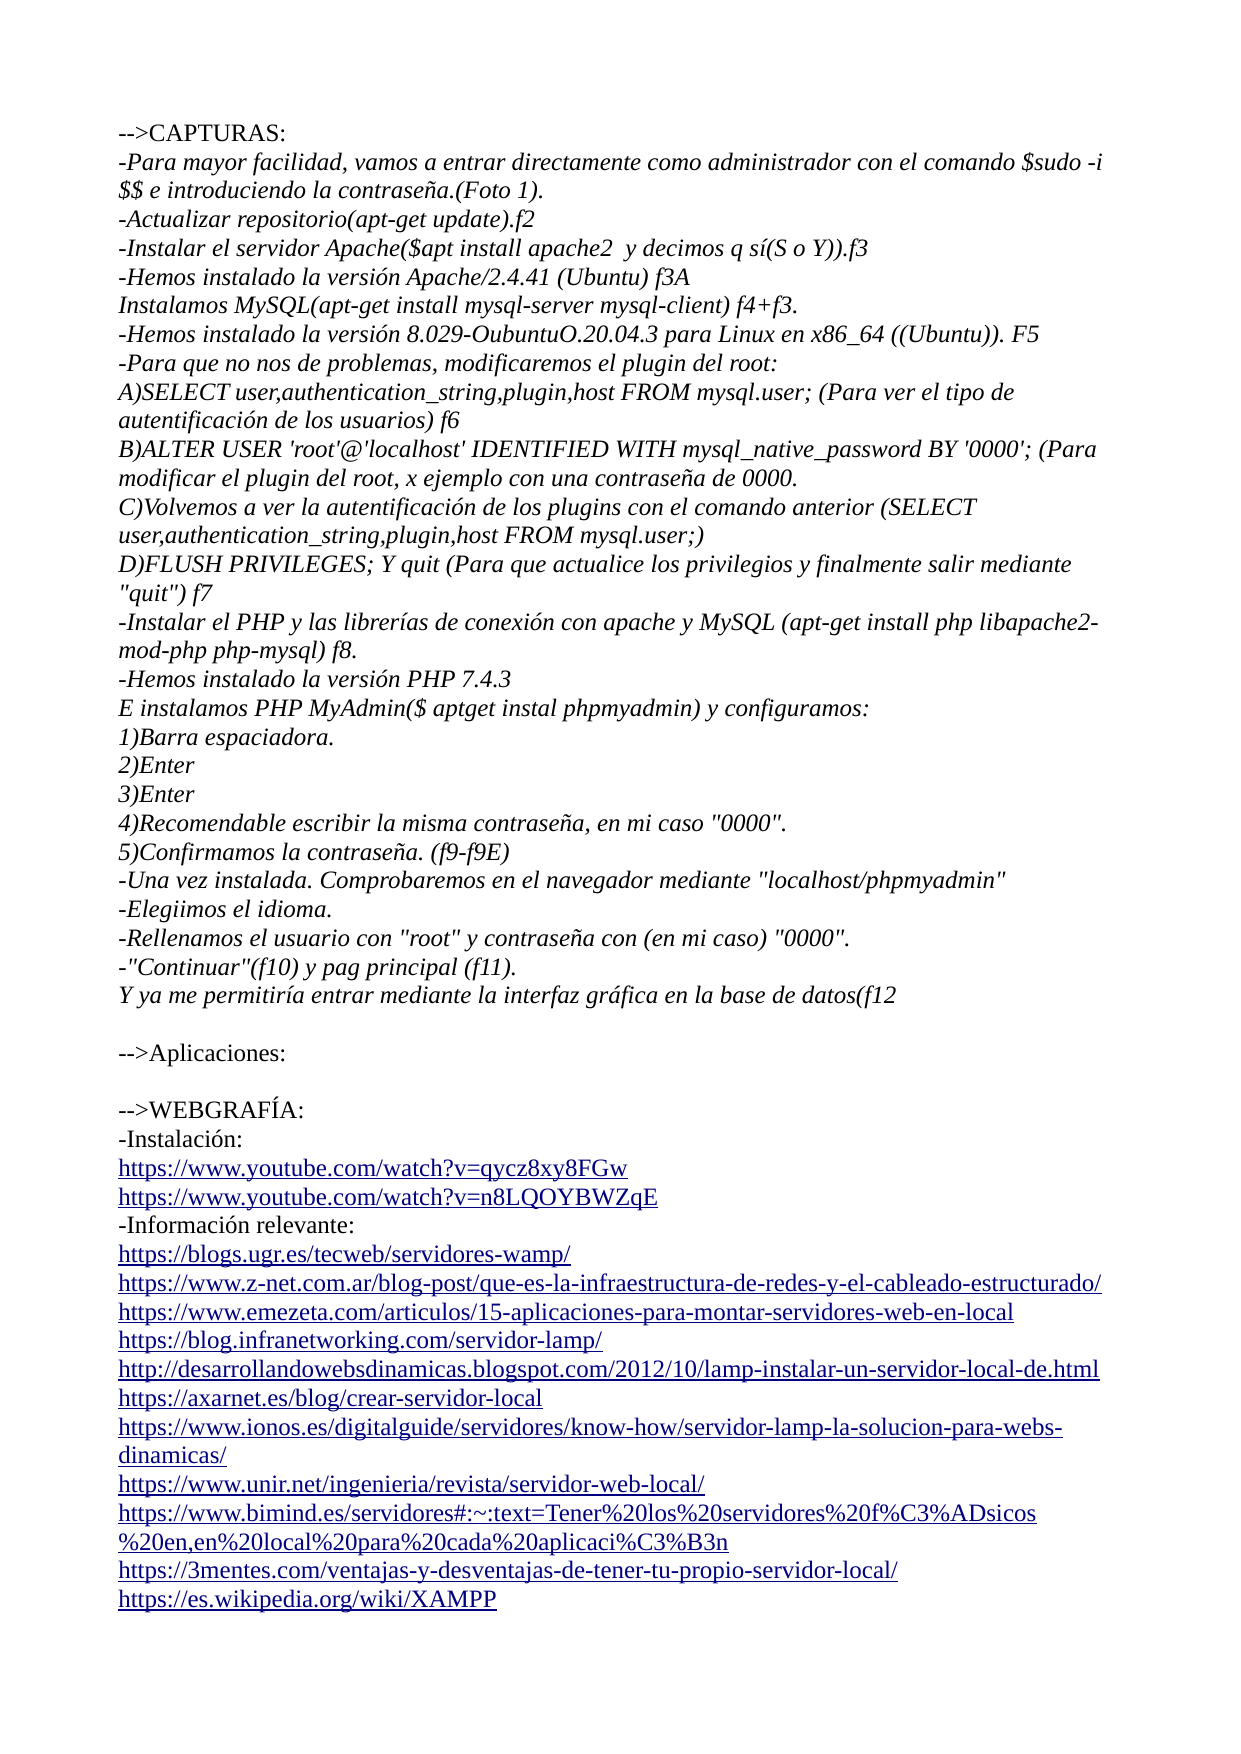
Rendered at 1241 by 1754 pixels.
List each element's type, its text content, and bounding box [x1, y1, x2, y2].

text 3)Enter [118, 779, 1122, 808]
text https://www.z-net.com.ar/blog-post/que-es-la-infraestructura-de-redes-y-el-cableado-estructurado/ [118, 1268, 1122, 1297]
text https://blog.infranetworking.com/servidor-lamp/ [118, 1326, 1122, 1354]
text -Para mayor facilidad, vamos a entrar directamente como administrador con el comando $sudo -i $$ e introduciendo la contraseña.(Foto 1). [118, 147, 1122, 204]
text https://www.unir.net/ingenieria/revista/servidor-web-local/ [118, 1469, 1122, 1498]
text https://www.youtube.com/watch?v=n8LQOYBWZqE [118, 1182, 1122, 1211]
text Y ya me permitiría entrar mediante la interfaz gráfica en la base de datos(f12 [118, 981, 1122, 1009]
text 1)Barra espaciadora. [118, 722, 1122, 751]
text -->Aplicaciones: [118, 1038, 1122, 1067]
text Instalamos MySQL(apt-get install mysql-server mysql-client) f4+f3. [118, 291, 1122, 319]
text -->WEBGRAFÍA: [118, 1096, 1122, 1124]
text -Una vez instalada. Comprobaremos en el navegador mediante "localhost/phpmyadmin" [118, 866, 1122, 894]
text E instalamos PHP MyAdmin($ aptget instal phpmyadmin) y configuramos: [118, 693, 1122, 722]
text -Instalación: [118, 1124, 1122, 1153]
text https://blogs.ugr.es/tecweb/servidores-wamp/ [118, 1239, 1122, 1268]
text https://www.emezeta.com/articulos/15-aplicaciones-para-montar-servidores-web-en-local [118, 1297, 1122, 1326]
text -Instalar el PHP y las librerías de conexión con apache y MySQL (apt-get install php libapache2-mod-php php-mysql) f8. [118, 607, 1122, 664]
text -->CAPTURAS: [118, 118, 1122, 147]
text B)ALTER USER 'root'@'localhost' IDENTIFIED WITH mysql_native_password BY '0000'; (Para modificar el plugin del root, x ejemplo con una contraseña de 0000. [118, 434, 1122, 492]
text 2)Enter [118, 751, 1122, 779]
text -Para que no nos de problemas, modificaremos el plugin del root: [118, 348, 1122, 377]
text https://www.ionos.es/digitalguide/servidores/know-how/servidor-lamp-la-solucion-para-webs-dinamicas/ [118, 1412, 1122, 1469]
text https://axarnet.es/blog/crear-servidor-local [118, 1383, 1122, 1412]
text https://3mentes.com/ventajas-y-desventajas-de-tener-tu-propio-servidor-local/ [118, 1556, 1122, 1584]
text -Actualizar repositorio(apt-get update).f2 [118, 204, 1122, 233]
text -"Continuar"(f10) y pag principal (f11). [118, 952, 1122, 981]
text -Hemos instalado la versión PHP 7.4.3 [118, 664, 1122, 693]
text A)SELECT user,authentication_string,plugin,host FROM mysql.user; (Para ver el tipo de autentificación de los usuarios) f6 [118, 377, 1122, 434]
text C)Volvemos a ver la autentificación de los plugins con el comando anterior (SELECT user,authentication_string,plugin,host FROM mysql.user;) [118, 492, 1122, 549]
text D)FLUSH PRIVILEGES; Y quit (Para que actualice los privilegios y finalmente salir mediante "quit") f7 [118, 549, 1122, 607]
text -Rellenamos el usuario con "root" y contraseña con (en mi caso) "0000". [118, 923, 1122, 952]
text -Elegiimos el idioma. [118, 894, 1122, 923]
text https://es.wikipedia.org/wiki/XAMPP [118, 1584, 1122, 1613]
text https://www.youtube.com/watch?v=qycz8xy8FGw [118, 1153, 1122, 1182]
text -Instalar el servidor Apache($apt install apache2 y decimos q sí(S o Y)).f3 [118, 233, 1122, 262]
text -Información relevante: [118, 1211, 1122, 1239]
text -Hemos instalado la versión 8.029-OubuntuO.20.04.3 para Linux en x86_64 ((Ubuntu)). F5 [118, 319, 1122, 348]
text -Hemos instalado la versión Apache/2.4.41 (Ubuntu) f3A [118, 262, 1122, 291]
text http://desarrollandowebsdinamicas.blogspot.com/2012/10/lamp-instalar-un-servidor-local-de.html [118, 1354, 1122, 1383]
text 4)Recomendable escribir la misma contraseña, en mi caso "0000". [118, 808, 1122, 837]
text https://www.bimind.es/servidores#:~:text=Tener%20los%20servidores%20f%C3%ADsicos%20en,en%20local%20para%20cada%20aplicaci%C3%B3n [118, 1498, 1122, 1556]
text 5)Confirmamos la contraseña. (f9-f9E) [118, 837, 1122, 866]
